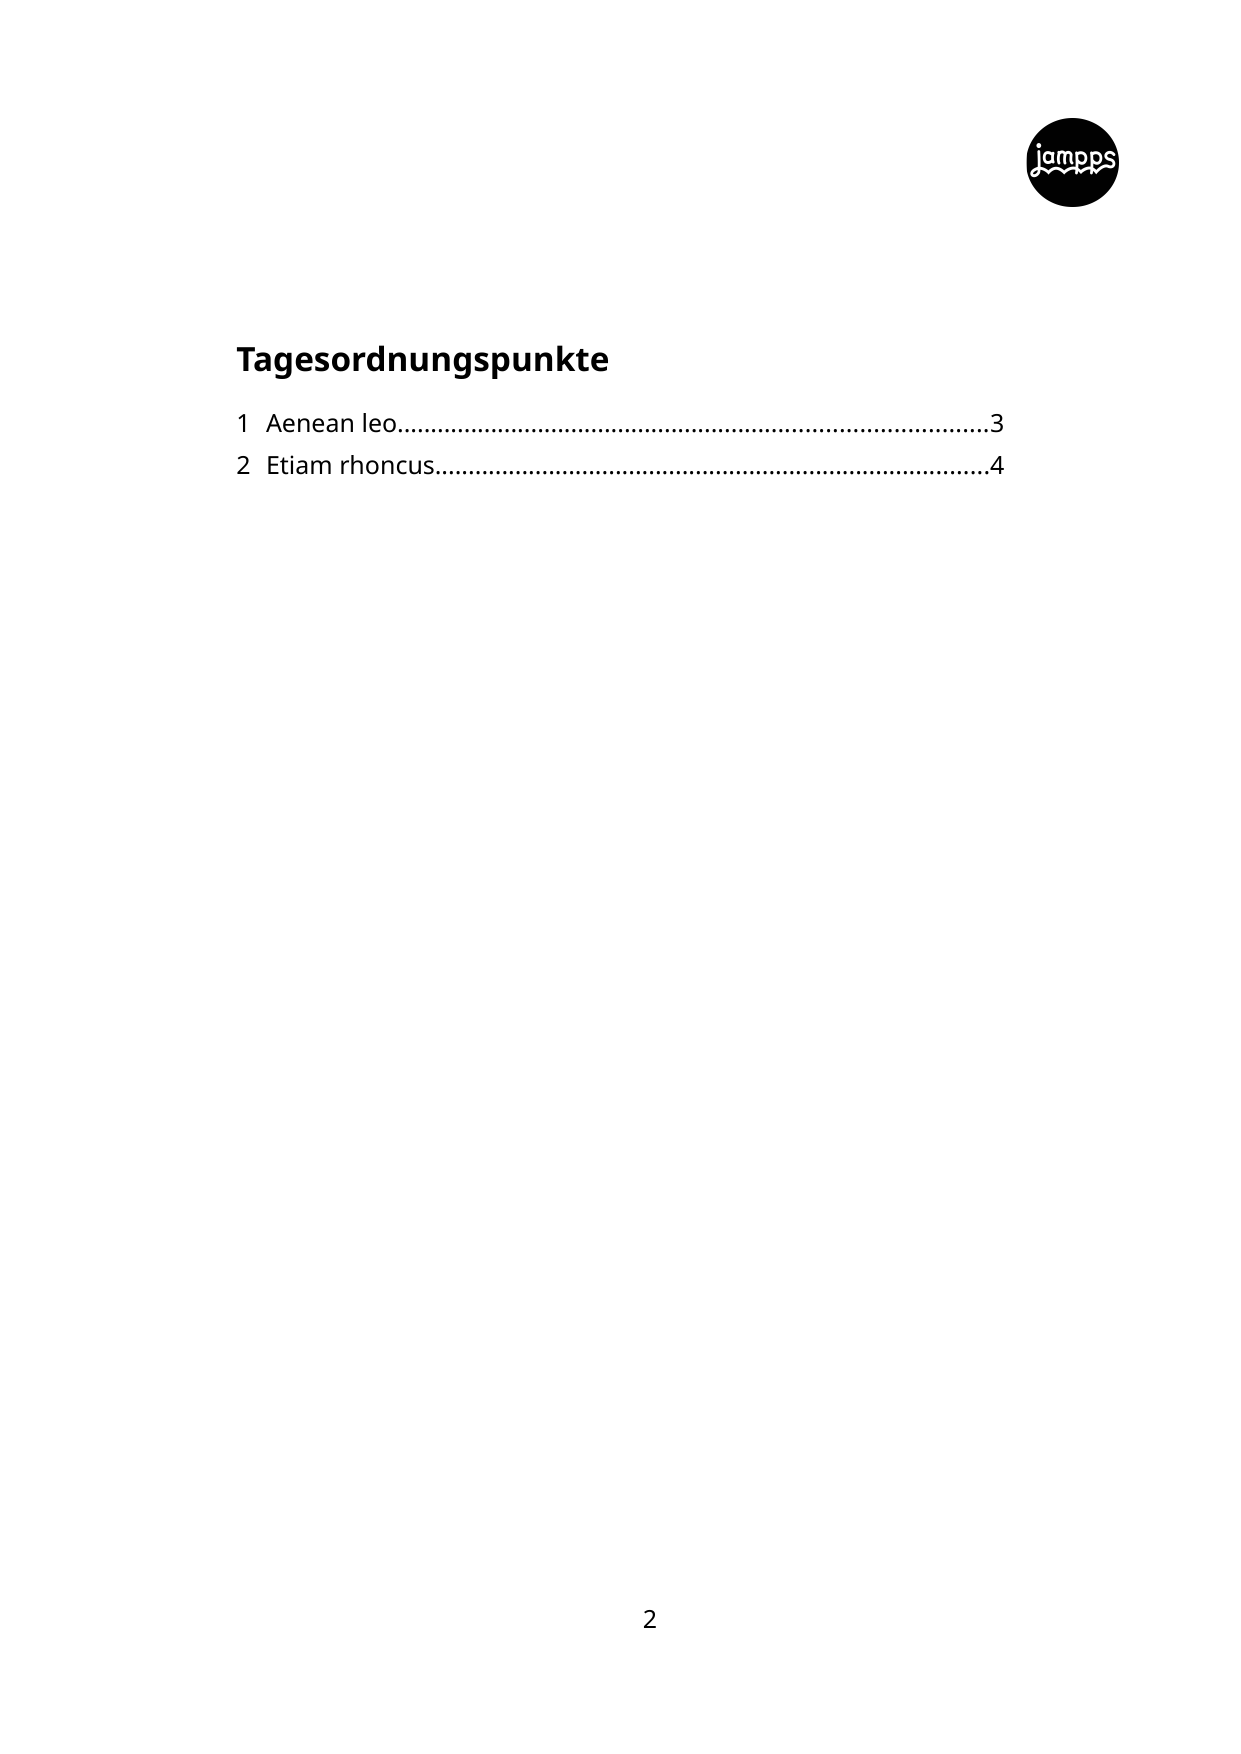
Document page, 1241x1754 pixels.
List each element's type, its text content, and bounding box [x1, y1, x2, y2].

text 2 Etiam rhoncus 4 [236, 448, 1004, 482]
picture [1026, 118, 1119, 207]
subtitle Tagesordnungspunkte [236, 336, 1004, 382]
text 1 Aenean leo 3 [236, 405, 1004, 439]
